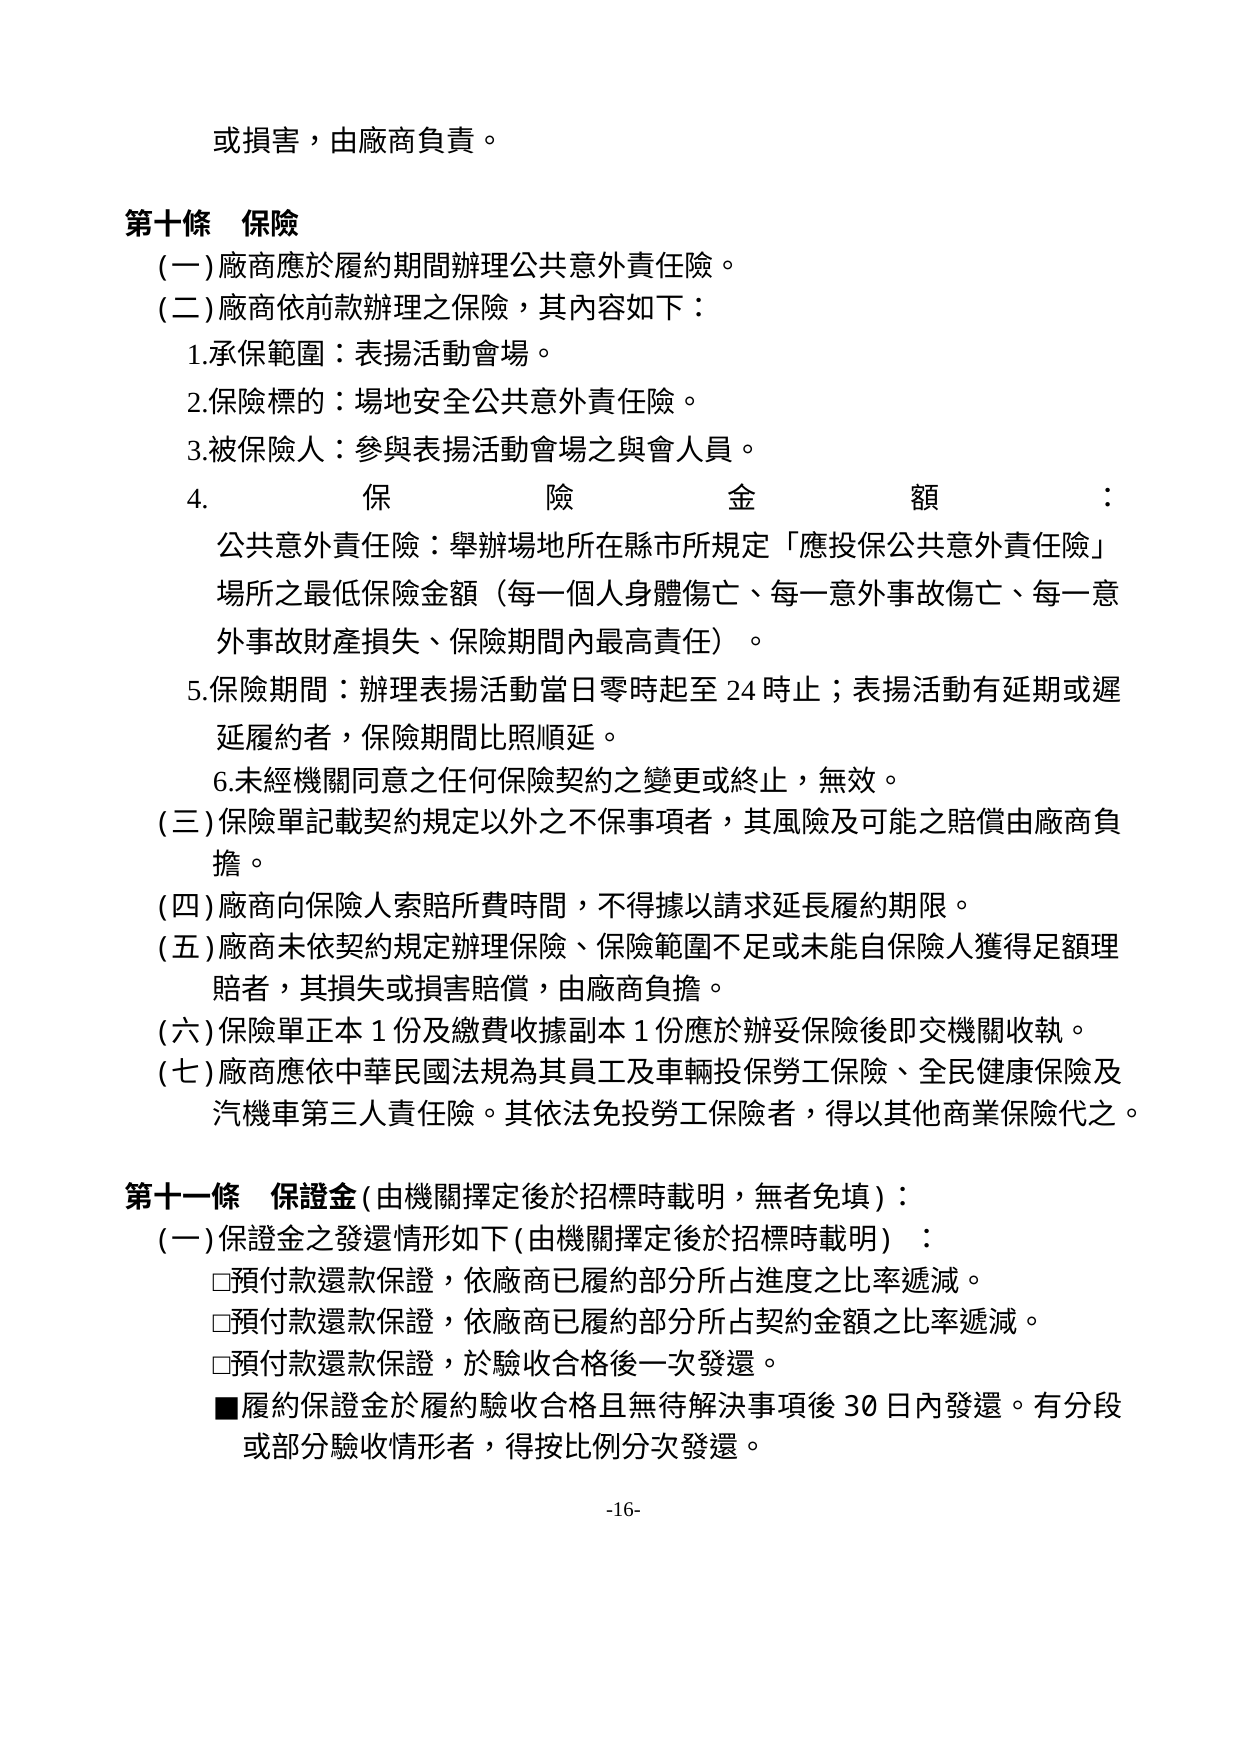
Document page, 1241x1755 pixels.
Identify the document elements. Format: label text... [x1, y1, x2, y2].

text 2.保險標的：場地安全公共意外責任險。 [187, 374, 1122, 422]
text 3.被保險人：參與表揚活動會場之與會人員。 [187, 422, 1122, 470]
text (一)廠商應於履約期間辦理公共意外責任險。 [154, 243, 1122, 285]
text 第十條 保險 [124, 201, 1122, 243]
text (二)廠商依前款辦理之保險，其內容如下： [154, 285, 1122, 326]
text □預付款還款保證，於驗收合格後一次發還。 [213, 1341, 1122, 1383]
text (四)廠商向保險人索賠所費時間，不得據以請求延長履約期限。 [154, 883, 1122, 924]
text □預付款還款保證，依廠商已履約部分所占契約金額之比率遞減。 [213, 1299, 1122, 1341]
text (一)保證金之發還情形如下(由機關擇定後於招標時載明) ： [154, 1216, 1122, 1258]
text (五)廠商未依契約規定辦理保險、保險範圍不足或未能自保險人獲得足額理賠者，其損失或損害賠償，由廠商負擔。 [154, 924, 1122, 1008]
text 第十一條 保證金(由機關擇定後於招標時載明，無者免填)： [124, 1174, 1122, 1216]
text (六)保險單正本1份及繳費收據副本1份應於辦妥保險後即交機關收執。 [154, 1008, 1122, 1049]
text ■履約保證金於履約驗收合格且無待解決事項後30日內發還。有分段或部分驗收情形者，得按比例分次發還。 [213, 1383, 1122, 1466]
text 4.保險金額： 公共意外責任險：舉辦場地所在縣市所規定「應投保公共意外責任險」場所之最低保險金額（每一個人身體傷亡、每一意外事故傷亡、每一意外事故財產損失、保險期間內最高責任）。 [187, 470, 1122, 662]
text □預付款還款保證，依廠商已履約部分所占進度之比率遞減。 [213, 1258, 1122, 1299]
text 1.承保範圍：表揚活動會場。 [187, 326, 1122, 374]
text 或損害，由廠商負責。 [154, 118, 1122, 160]
text 6.未經機關同意之任何保險契約之變更或終止，無效。 [213, 758, 1120, 799]
text (三)保險單記載契約規定以外之不保事項者，其風險及可能之賠償由廠商負擔。 [154, 799, 1122, 883]
text (七)廠商應依中華民國法規為其員工及車輛投保勞工保險、全民健康保險及汽機車第三人責任險。其依法免投勞工保險者，得以其他商業保險代之。 [154, 1049, 1122, 1133]
text 5.保險期間：辦理表揚活動當日零時起至24時止；表揚活動有延期或遲延履約者，保險期間比照順延。 [187, 662, 1122, 758]
